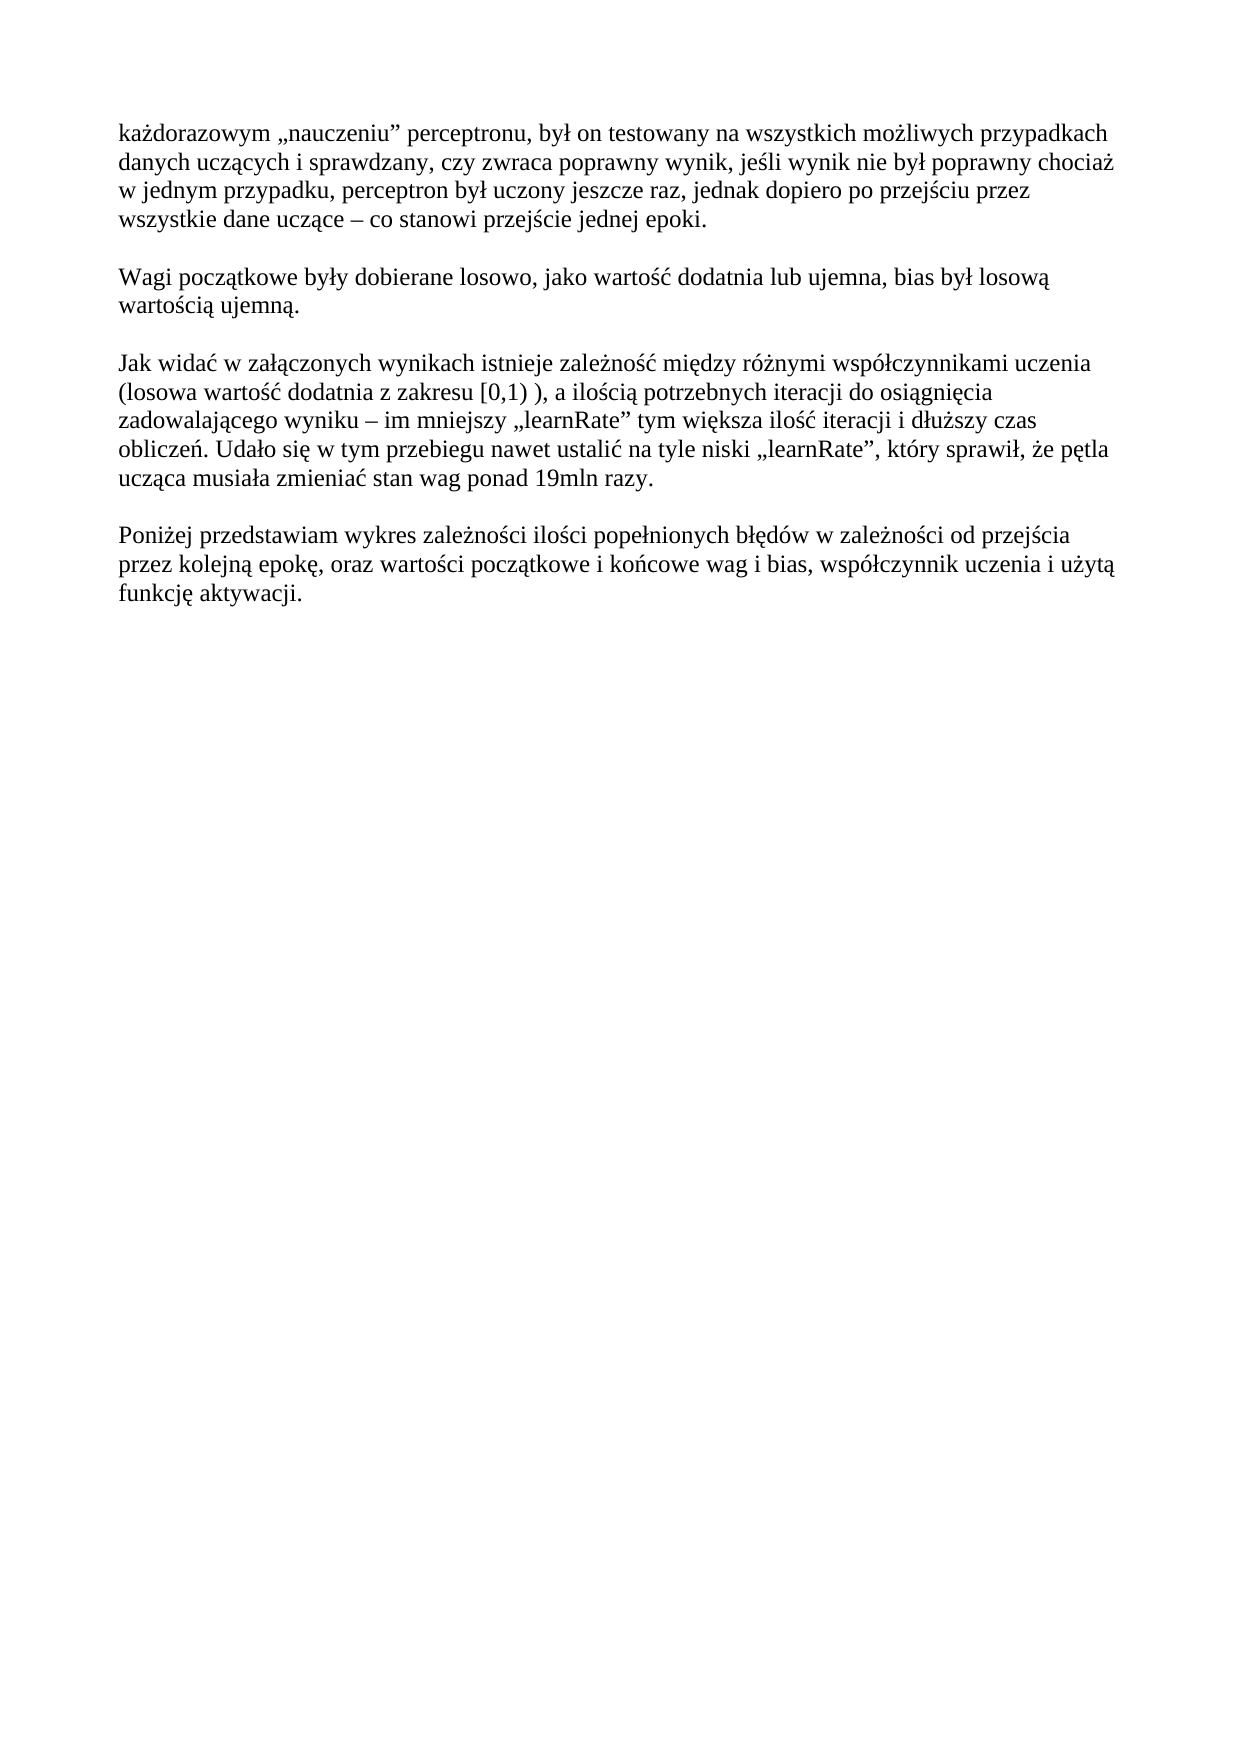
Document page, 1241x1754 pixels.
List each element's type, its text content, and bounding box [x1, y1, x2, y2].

text Poniżej przedstawiam wykres zależności ilości popełnionych błędów w zależności od przejścia przez kolejną epokę, oraz wartości początkowe i końcowe wag i bias, współczynnik uczenia i użytą funkcję aktywacji. [118, 521, 1122, 607]
text danych uczących i sprawdzany, czy zwraca poprawny wynik, jeśli wynik nie był poprawny chociaż w jednym przypadku, perceptron był uczony jeszcze raz, jednak dopiero po przejściu przez wszystkie dane uczące – co stanowi przejście jednej epoki. [118, 147, 1122, 233]
text Jak widać w załączonych wynikach istnieje zależność między różnymi współczynnikami uczenia (losowa wartość dodatnia z zakresu [0,1) ), a ilością potrzebnych iteracji do osiągnięcia zadowalającego wyniku – im mniejszy „learnRate” tym większa ilość iteracji i dłuższy czas obliczeń. Udało się w tym przebiegu nawet ustalić na tyle niski „learnRate”, który sprawił, że pętla ucząca musiała zmieniać stan wag ponad 19mln razy. [118, 348, 1122, 492]
text każdorazowym „nauczeniu” perceptronu, był on testowany na wszystkich możliwych przypadkach [118, 118, 1122, 147]
text Wagi początkowe były dobierane losowo, jako wartość dodatnia lub ujemna, bias był losową wartością ujemną. [118, 262, 1122, 319]
